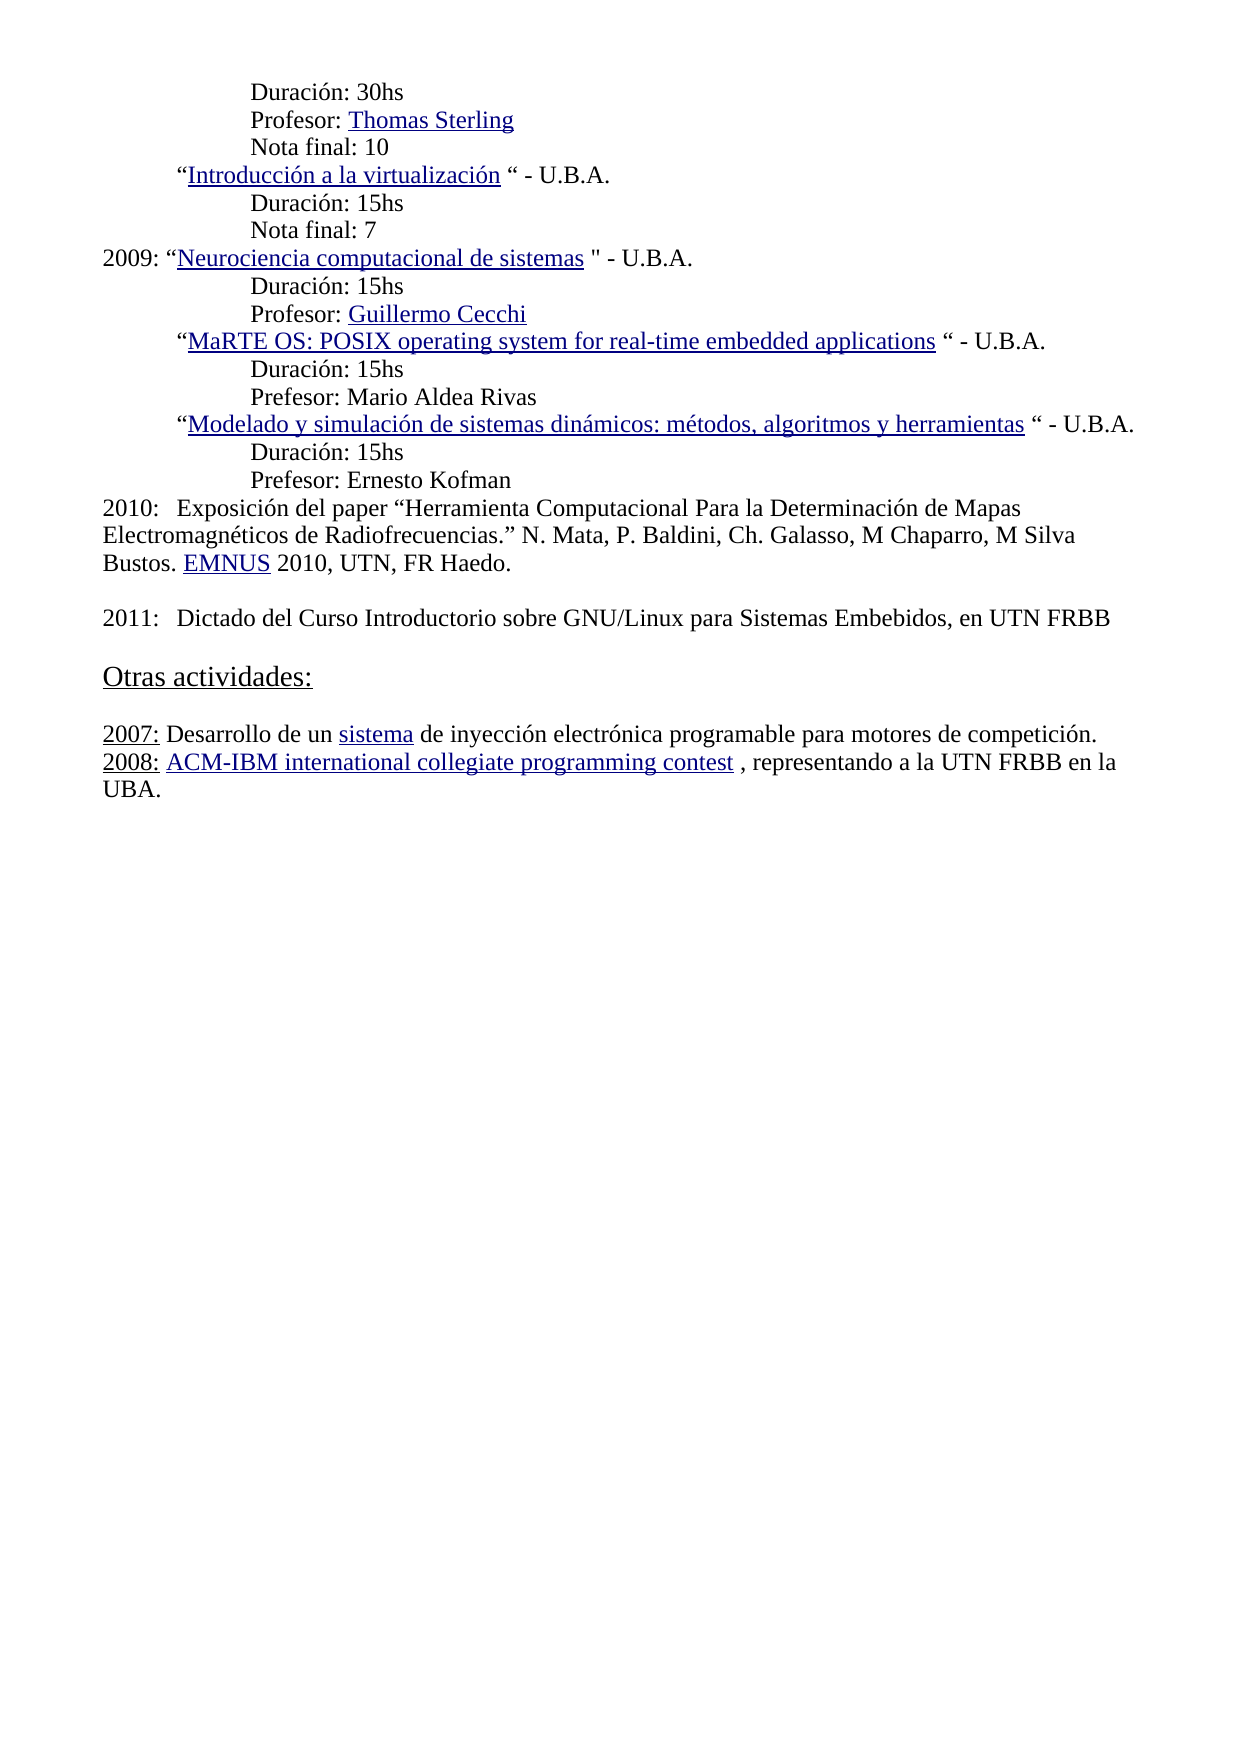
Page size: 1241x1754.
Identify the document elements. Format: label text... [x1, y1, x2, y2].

text “MaRTE OS: POSIX operating system for real-time embedded applications “ - U.B.A. [102, 327, 1143, 355]
text Otras actividades: [102, 660, 1143, 692]
text “Introducción a la virtualización “ - U.B.A. [102, 161, 1143, 189]
text Duración: 15hs [102, 355, 1143, 383]
text Duración: 15hs [102, 189, 1143, 217]
text Prefesor: Ernesto Kofman [102, 466, 1143, 494]
text 2011: Dictado del Curso Introductorio sobre GNU/Linux para Sistemas Embebidos, en UTN FRBB [102, 604, 1143, 632]
text Nota final: 10 [102, 133, 1143, 161]
text Nota final: 7 [102, 217, 1143, 244]
text 2009: “Neurociencia computacional de sistemas " - U.B.A. [102, 244, 1143, 272]
text 2010: Exposición del paper “Herramienta Computacional Para la Determinación de Mapas Electromagnéticos de Radiofrecuencias.” N. Mata, P. Baldini, Ch. Galasso, M Chaparro, M Silva Bustos. EMNUS 2010, UTN, FR Haedo. [102, 494, 1143, 577]
text Prefesor: Mario Aldea Rivas [102, 383, 1143, 411]
text Profesor: Thomas Sterling [102, 106, 1143, 133]
text Duración: 30hs [102, 78, 1143, 106]
text “Modelado y simulación de sistemas dinámicos: métodos, algoritmos y herramientas “ - U.B.A. [102, 411, 1143, 438]
text Profesor: Guillermo Cecchi [102, 300, 1143, 327]
text 2007: Desarrollo de un sistema de inyección electrónica programable para motores de competición. [102, 720, 1143, 748]
text Duración: 15hs [102, 272, 1143, 300]
text Duración: 15hs [102, 438, 1143, 466]
text 2008: ACM-IBM international collegiate programming contest , representando a la UTN FRBB en la UBA. [102, 748, 1143, 803]
